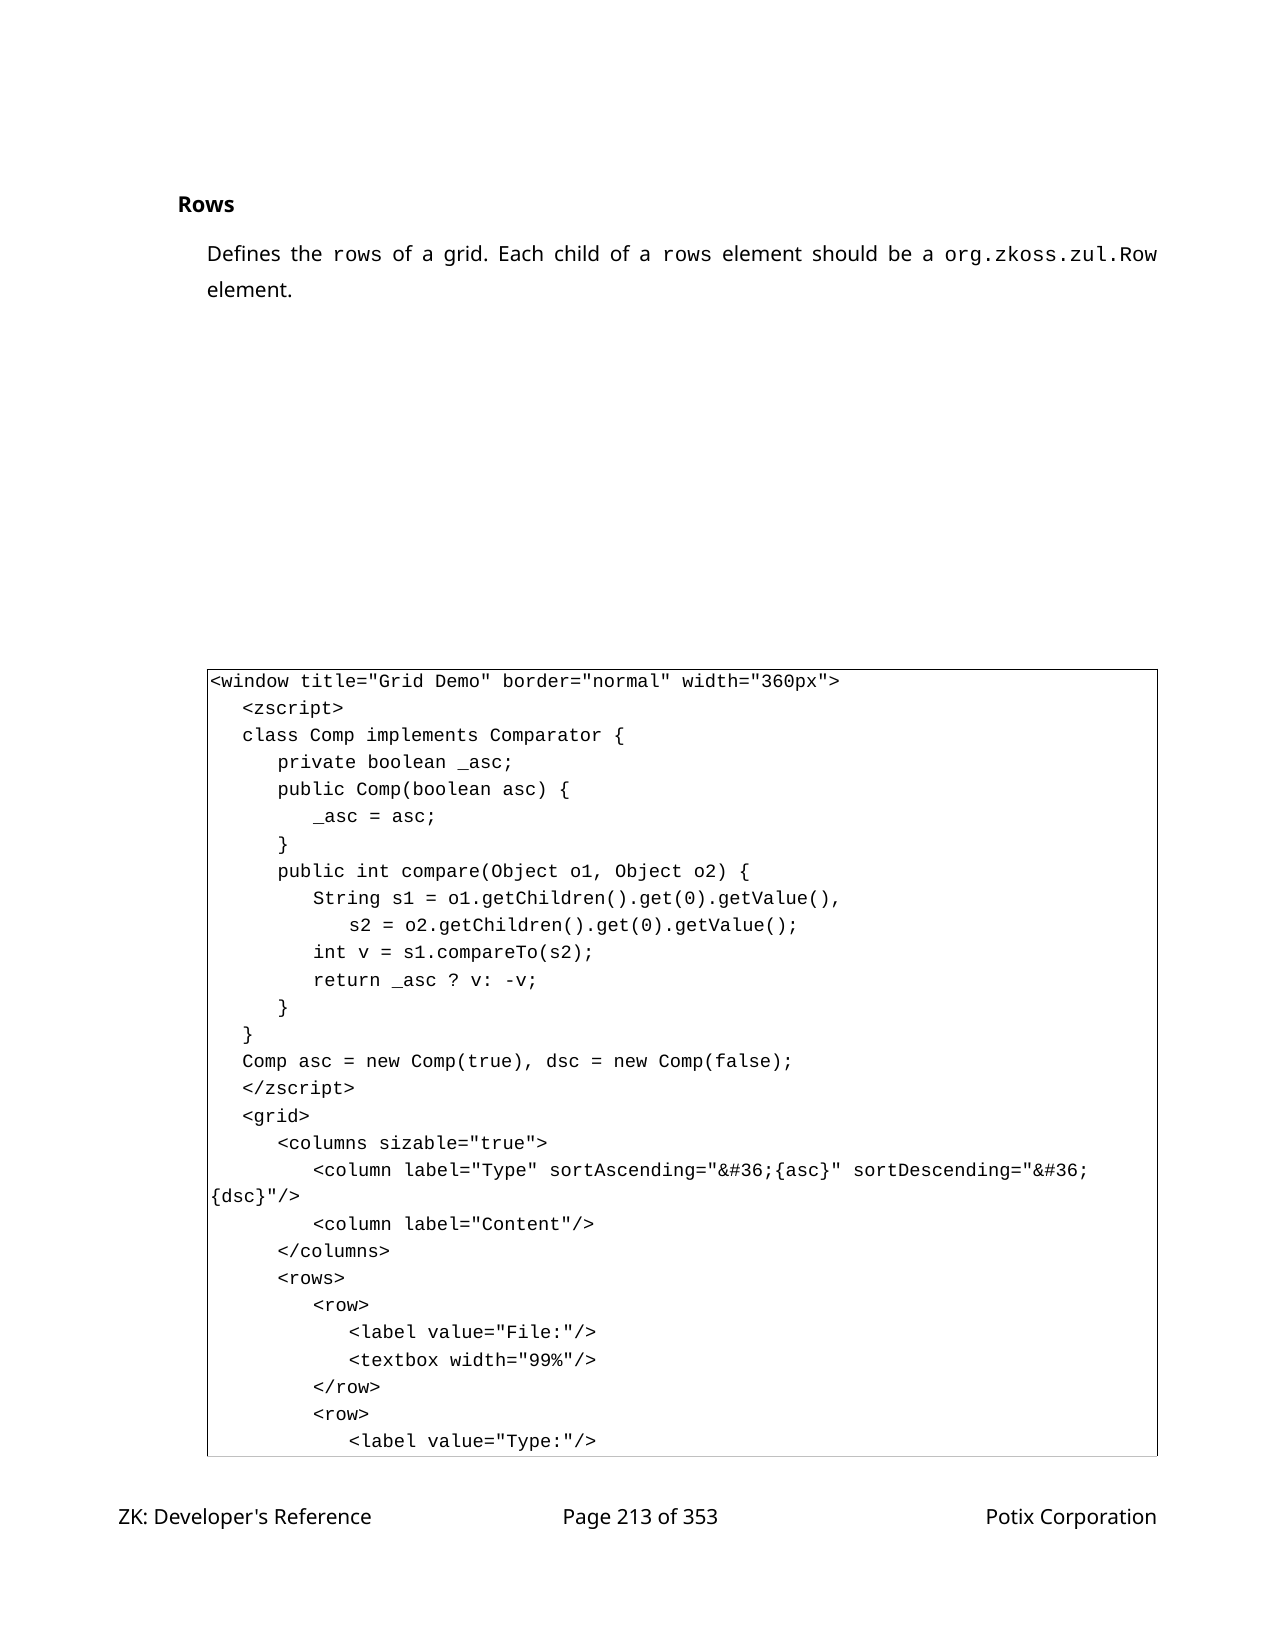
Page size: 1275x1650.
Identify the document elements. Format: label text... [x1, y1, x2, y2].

text <textbox width="99%"/> [208, 1347, 1157, 1372]
text } [208, 832, 1157, 856]
text s2 = o2.getChildren().get(0).getValue(); [208, 913, 1157, 937]
text <rows> [208, 1266, 1157, 1290]
text String s1 = o1.getChildren().get(0).getValue(), [208, 886, 1157, 910]
text Defines the rows of a grid. Each child of a rows element should be a org.zkoss.zul.Row element. [207, 239, 1157, 303]
text <columns sizable="true"> [208, 1131, 1157, 1155]
text </zscript> [208, 1076, 1157, 1101]
text <row> [208, 1293, 1157, 1317]
text public Comp(boolean asc) { [208, 777, 1157, 801]
text } [208, 1022, 1157, 1046]
text return _asc ? v: -v; [208, 967, 1157, 992]
subtitle Rows [177, 189, 1157, 219]
text </columns> [208, 1239, 1157, 1263]
text public int compare(Object o1, Object o2) { [208, 859, 1157, 883]
text <label value="Type:"/> [208, 1429, 1157, 1456]
text <window title="Grid Demo" border="normal" width="360px"> [208, 670, 1157, 693]
text int v = s1.compareTo(s2); [208, 940, 1157, 964]
text <column label="Content"/> [208, 1212, 1157, 1236]
text <row> [208, 1402, 1157, 1426]
text Comp asc = new Comp(true), dsc = new Comp(false); [208, 1049, 1157, 1073]
text <label value="File:"/> [208, 1320, 1157, 1344]
text private boolean _asc; [208, 750, 1157, 774]
text } [208, 995, 1157, 1019]
text class Comp implements Comparator { [208, 723, 1157, 747]
text <column label="Type" sortAscending="&#36;{asc}" sortDescending="&#36;{dsc}"/> [208, 1158, 1157, 1209]
text _asc = asc; [208, 804, 1157, 829]
text <grid> [208, 1103, 1157, 1128]
text <zscript> [208, 696, 1157, 720]
text </row> [208, 1375, 1157, 1399]
